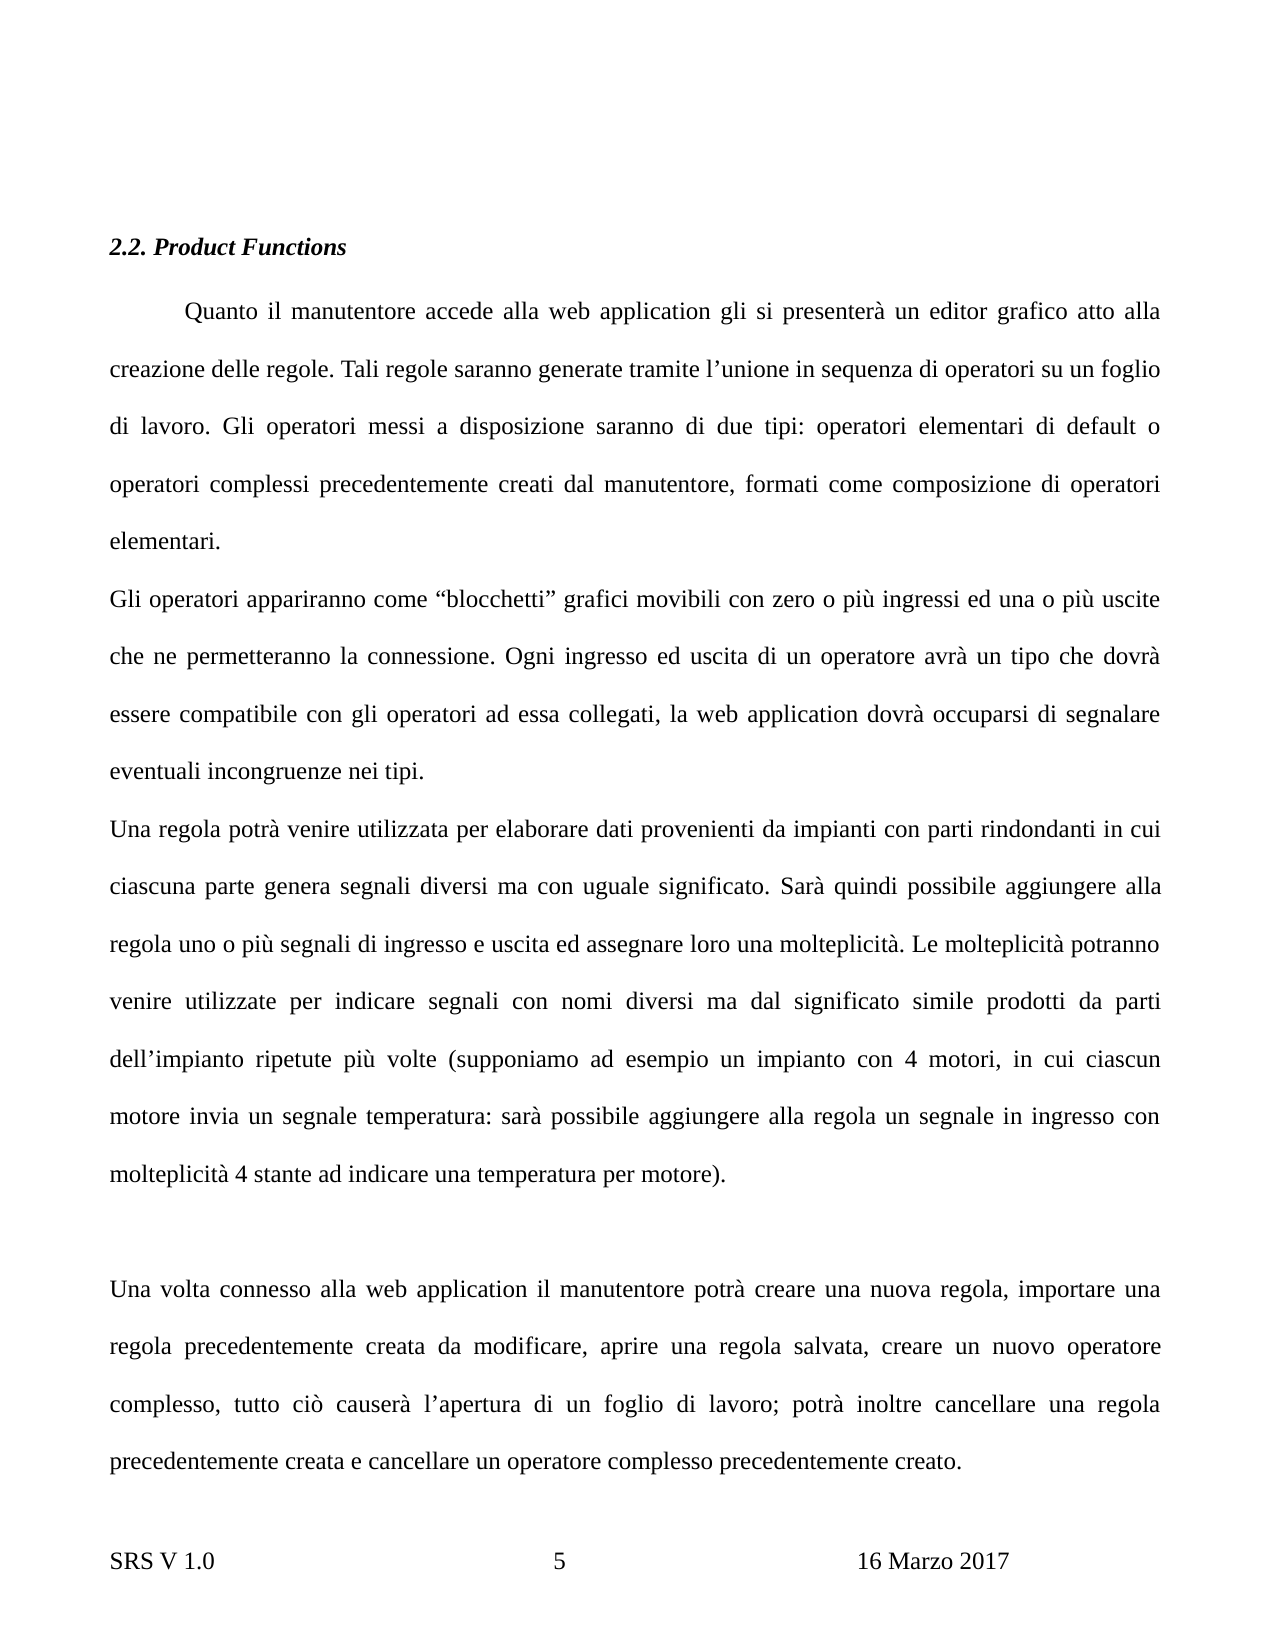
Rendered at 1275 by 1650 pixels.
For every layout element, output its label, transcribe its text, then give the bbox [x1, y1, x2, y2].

text Gli operatori appariranno come “blocchetti” grafici movibili con zero o più ingressi ed una o più uscite che ne permetteranno la connessione. Ogni ingresso ed uscita di un operatore avrà un tipo che dovrà essere compatibile con gli operatori ad essa collegati, la web application dovrà occuparsi di segnalare eventuali incongruenze nei tipi. [109, 584, 1162, 785]
subtitle 2.2. Product Functions [109, 232, 1162, 261]
text Quanto il manutentore accede alla web application gli si presenterà un editor grafico atto alla creazione delle regole. Tali regole saranno generate tramite l’unione in sequenza di operatori su un foglio di lavoro. Gli operatori messi a disposizione saranno di due tipi: operatori elementari di default o operatori complessi precedentemente creati dal manutentore, formati come composizione di operatori elementari. [109, 296, 1162, 555]
text Una regola potrà venire utilizzata per elaborare dati provenienti da impianti con parti rindondanti in cui ciascuna parte genera segnali diversi ma con uguale significato. Sarà quindi possibile aggiungere alla regola uno o più segnali di ingresso e uscita ed assegnare loro una molteplicità. Le molteplicità potranno venire utilizzate per indicare segnali con nomi diversi ma dal significato simile prodotti da parti dell’impianto ripetute più volte (supponiamo ad esempio un impianto con 4 motori, in cui ciascun motore invia un segnale temperatura: sarà possibile aggiungere alla regola un segnale in ingresso con molteplicità 4 stante ad indicare una temperatura per motore). [109, 814, 1162, 1187]
text Una volta connesso alla web application il manutentore potrà creare una nuova regola, importare una regola precedentemente creata da modificare, aprire una regola salvata, creare un nuovo operatore complesso, tutto ciò causerà l’apertura di un foglio di lavoro; potrà inoltre cancellare una regola precedentemente creata e cancellare un operatore complesso precedentemente creato. [109, 1274, 1162, 1475]
